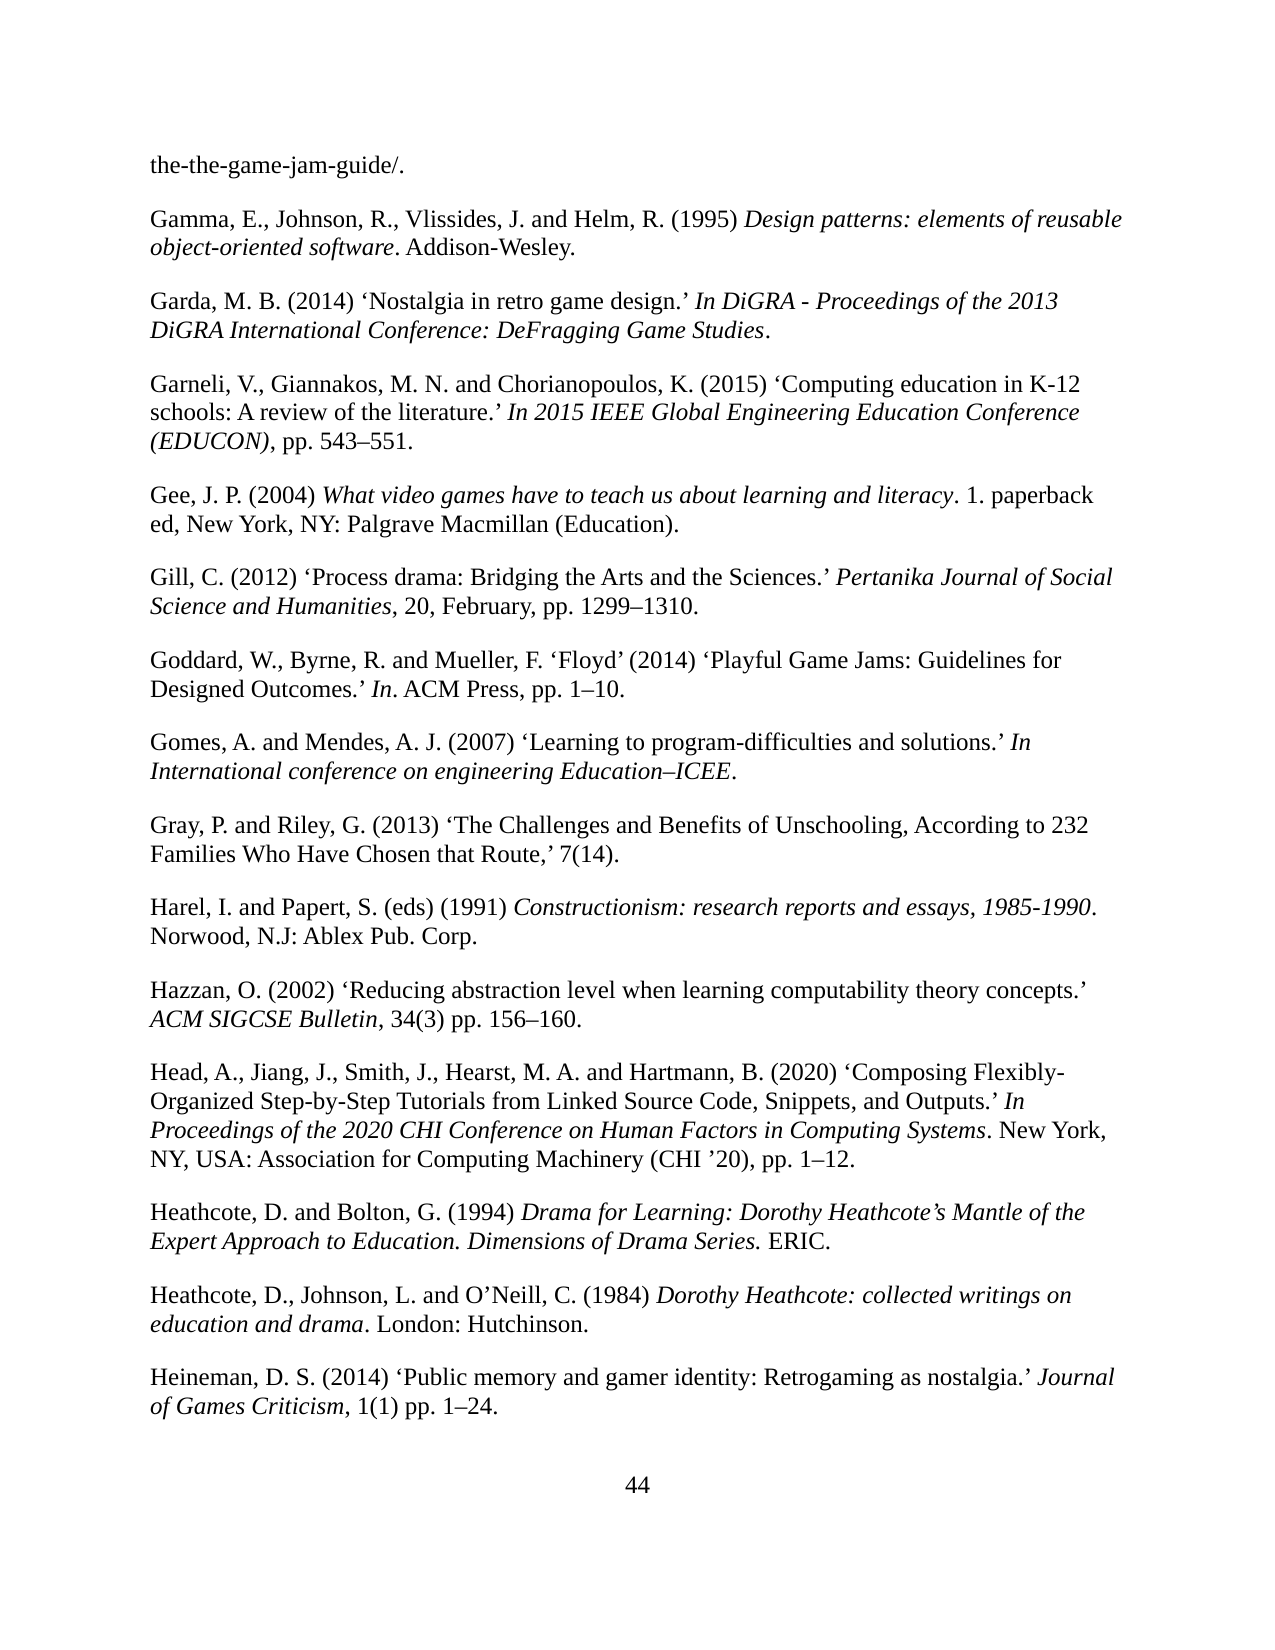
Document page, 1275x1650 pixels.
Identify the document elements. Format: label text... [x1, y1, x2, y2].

text Garneli, V., Giannakos, M. N. and Chorianopoulos, K. (2015) ‘Computing education in K-12 schools: A review of the literature.’ In 2015 IEEE Global Engineering Education Conference (EDUCON), pp. 543–551. [150, 369, 1125, 455]
text Gomes, A. and Mendes, A. J. (2007) ‘Learning to program-difficulties and solutions.’ In International conference on engineering Education–ICEE. [150, 727, 1125, 785]
text Garda, M. B. (2014) ‘Nostalgia in retro game design.’ In DiGRA - Proceedings of the 2013 DiGRA International Conference: DeFragging Game Studies. [150, 286, 1125, 344]
text Gamma, E., Johnson, R., Vlissides, J. and Helm, R. (1995) Design patterns: elements of reusable object-oriented software. Addison-Wesley. [150, 204, 1125, 261]
text Heathcote, D. and Bolton, G. (1994) Drama for Learning: Dorothy Heathcote’s Mantle of the Expert Approach to Education. Dimensions of Drama Series. ERIC. [150, 1197, 1125, 1255]
text Heathcote, D., Johnson, L. and O’Neill, C. (1984) Dorothy Heathcote: collected writings on education and drama. London: Hutchinson. [150, 1280, 1125, 1337]
text Goddard, W., Byrne, R. and Mueller, F. ‘Floyd’ (2014) ‘Playful Game Jams: Guidelines for Designed Outcomes.’ In. ACM Press, pp. 1–10. [150, 645, 1125, 702]
text Head, A., Jiang, J., Smith, J., Hearst, M. A. and Hartmann, B. (2020) ‘Composing Flexibly-Organized Step-by-Step Tutorials from Linked Source Code, Snippets, and Outputs.’ In Proceedings of the 2020 CHI Conference on Human Factors in Computing Systems. New York, NY, USA: Association for Computing Machinery (CHI ’20), pp. 1–12. [150, 1057, 1125, 1172]
text the-the-game-jam-guide/. [150, 150, 1125, 179]
text Heineman, D. S. (2014) ‘Public memory and gamer identity: Retrogaming as nostalgia.’ Journal of Games Criticism, 1(1) pp. 1–24. [150, 1362, 1125, 1420]
text Gee, J. P. (2004) What video games have to teach us about learning and literacy. 1. paperback ed, New York, NY: Palgrave Macmillan (Education). [150, 480, 1125, 537]
text Gray, P. and Riley, G. (2013) ‘The Challenges and Benefits of Unschooling, According to 232 Families Who Have Chosen that Route,’ 7(14). [150, 810, 1125, 867]
text Harel, I. and Papert, S. (eds) (1991) Constructionism: research reports and essays, 1985-1990. Norwood, N.J: Ablex Pub. Corp. [150, 892, 1125, 950]
text Hazzan, O. (2002) ‘Reducing abstraction level when learning computability theory concepts.’ ACM SIGCSE Bulletin, 34(3) pp. 156–160. [150, 975, 1125, 1032]
text Gill, C. (2012) ‘Process drama: Bridging the Arts and the Sciences.’ Pertanika Journal of Social Science and Humanities, 20, February, pp. 1299–1310. [150, 562, 1125, 620]
